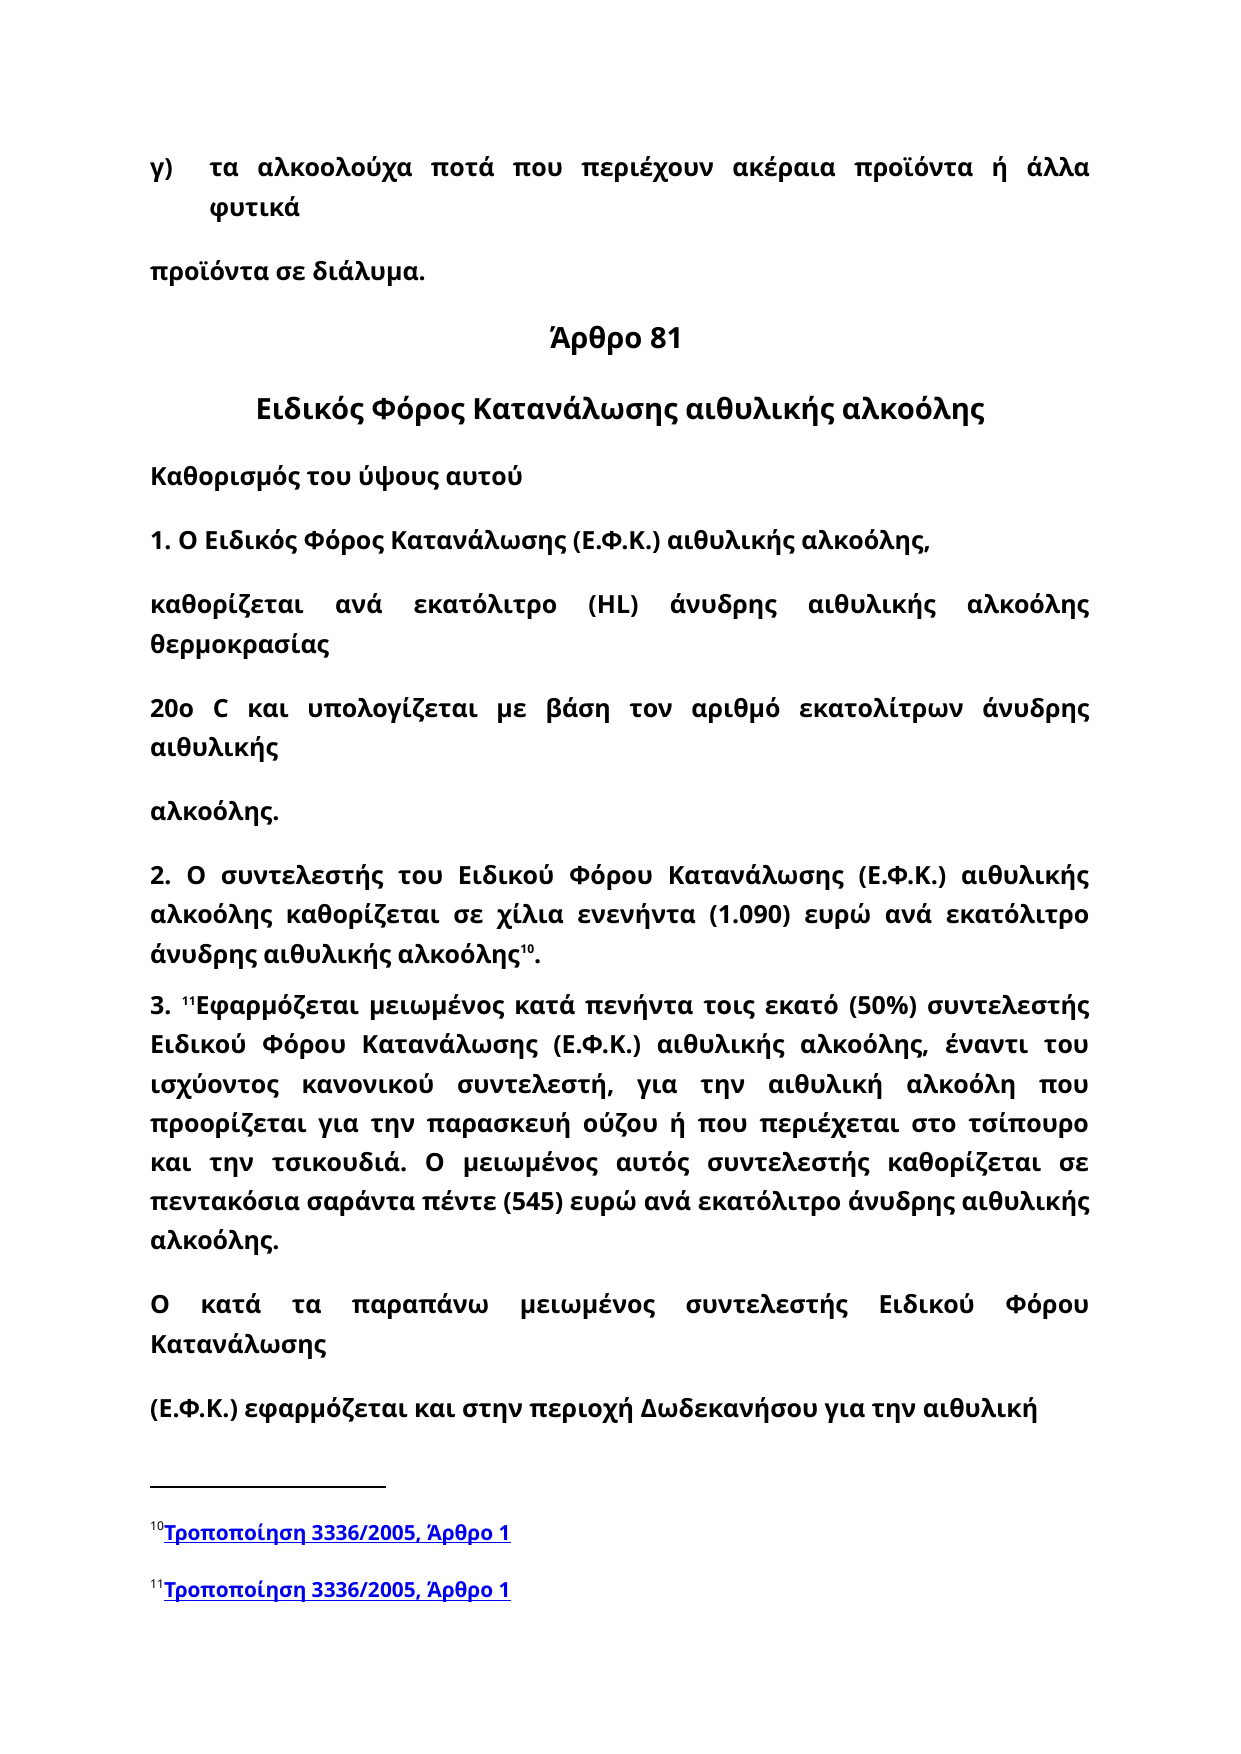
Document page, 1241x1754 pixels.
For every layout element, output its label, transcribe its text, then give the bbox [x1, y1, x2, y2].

text 20ο C και υπολογίζεται με βάση τον αριθμό εκατολίτρων άνυδρης αιθυλικής [150, 690, 1090, 764]
text αλκοόλης. [150, 794, 1090, 828]
text 2. Ο συντελεστής του Ειδικού Φόρου Κατανάλωσης (Ε.Φ.Κ.) αιθυλικής αλκοόλης καθορίζεται σε χίλια ενενήντα (1.090) ευρώ ανά εκατόλιτρο άνυδρης αιθυλικής αλκοόλης. [150, 858, 1090, 970]
text Τροποποίηση 3336/2005, Άρθρο 1 [150, 1518, 1090, 1546]
text 3. Εφαρμόζεται μειωμένος κατά πενήντα τοις εκατό (50%) συντελεστής Ειδικού Φόρου Κατανάλωσης (Ε.Φ.Κ.) αιθυλικής αλκοόλης, έναντι του ισχύοντος κανονικού συντελεστή, για την αιθυλική αλκοόλη που προορίζεται για την παρασκευή ούζου ή που περιέχεται στο τσίπουρο και την τσικουδιά. Ο μειωμένος αυτός συντελεστής καθορίζεται σε πεντακόσια σαράντα πέντε (545) ευρώ ανά εκατόλιτρο άνυδρης αιθυλικής αλκοόλης. [150, 988, 1090, 1257]
text Ο κατά τα παραπάνω μειωμένος συντελεστής Ειδικού Φόρου Κατανάλωσης [150, 1287, 1090, 1360]
text Τροποποίηση 3336/2005, Άρθρο 1 [150, 1576, 1090, 1604]
text προϊόντα σε διάλυμα. [150, 253, 1090, 287]
text (Ε.Φ.Κ.) εφαρμόζεται και στην περιοχή Δωδεκανήσου για την αιθυλική [150, 1390, 1090, 1424]
subtitle Ειδικός Φόρος Κατανάλωσης αιθυλικής αλκοόλης [150, 388, 1090, 428]
list γ) τα αλκοολούχα ποτά που περιέχουν ακέραια προϊόντα ή άλλα φυτικά [150, 150, 1090, 223]
subtitle Άρθρο 81 [150, 317, 1090, 357]
text καθορίζεται ανά εκατόλιτρο (ΗL) άνυδρης αιθυλικής αλκοόλης θερμοκρασίας [150, 587, 1090, 660]
text Καθορισμός του ύψους αυτού [150, 459, 1090, 493]
text 1. Ο Ειδικός Φόρος Κατανάλωσης (Ε.Φ.Κ.) αιθυλικής αλκοόλης, [150, 523, 1090, 557]
